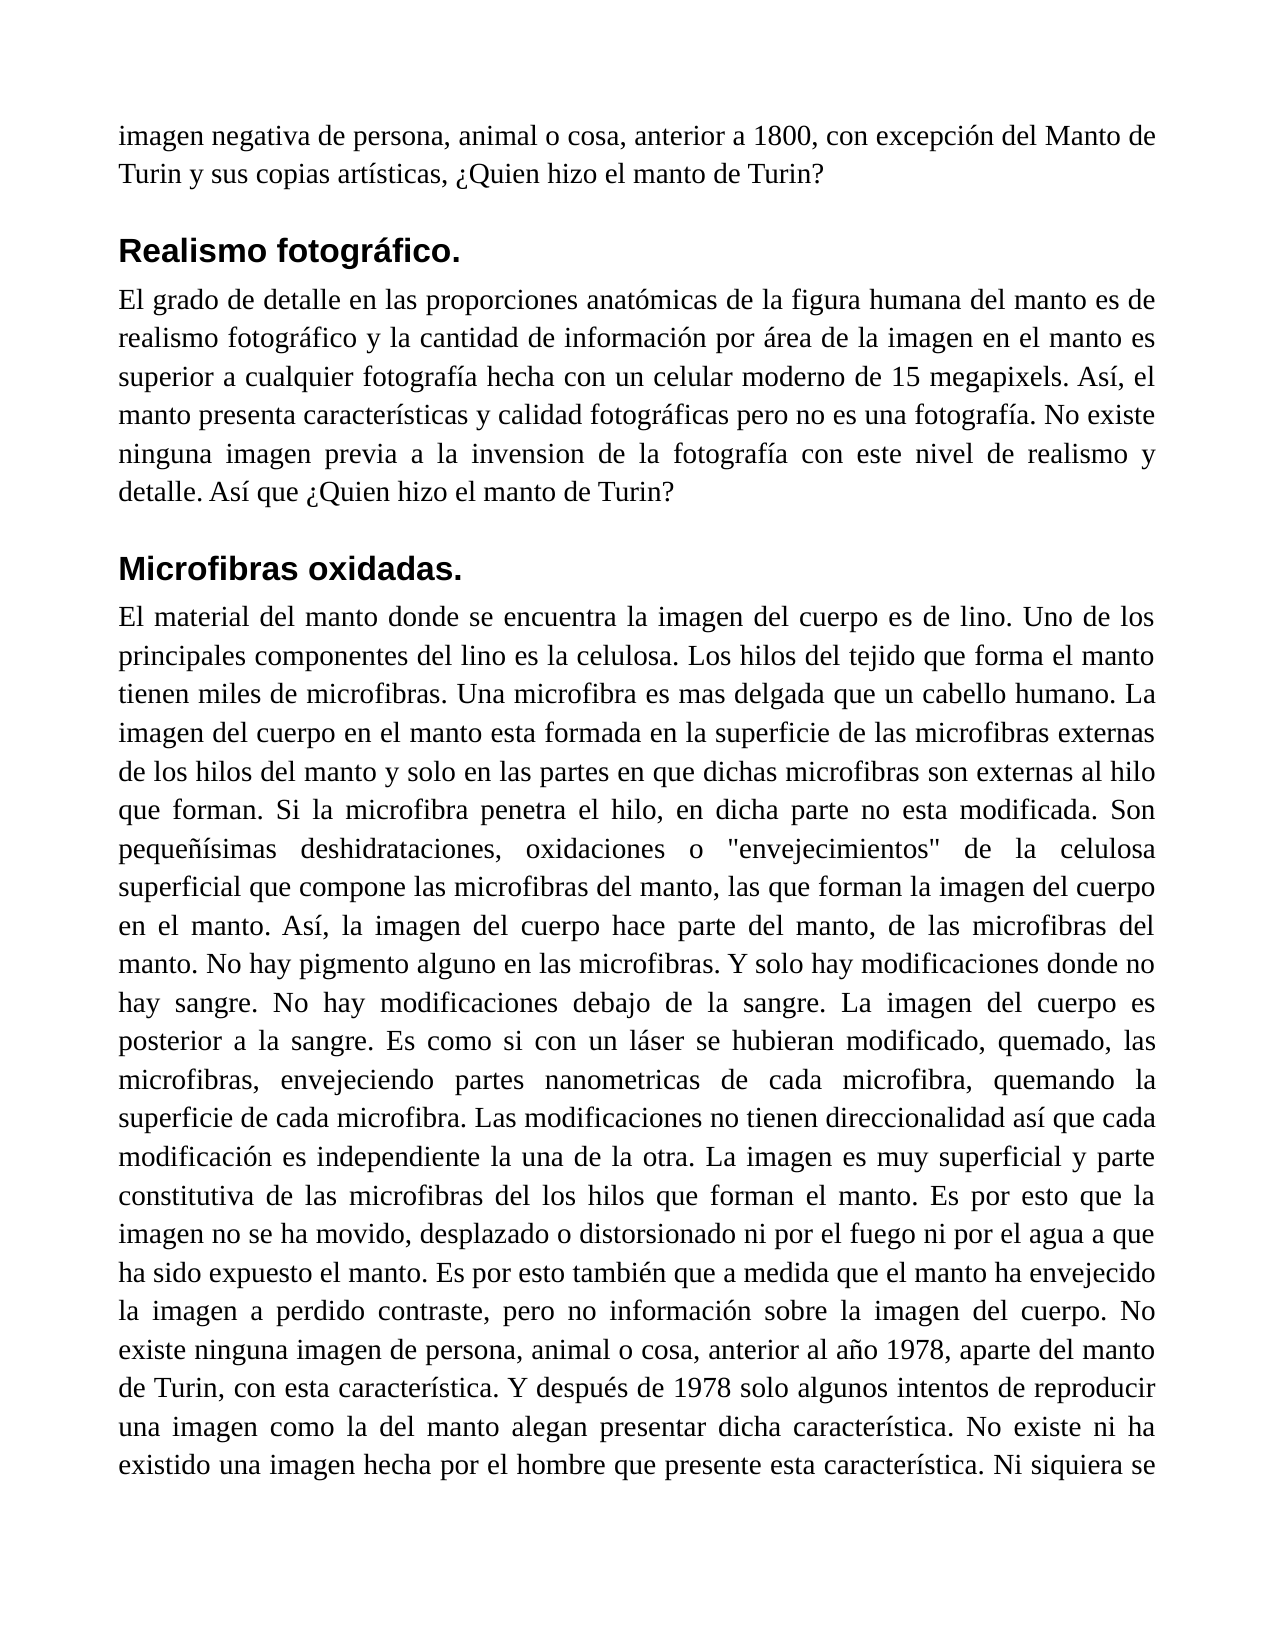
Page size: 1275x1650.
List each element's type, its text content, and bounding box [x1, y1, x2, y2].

text imagen negativa de persona, animal o cosa, anterior a 1800, con excepción del Manto de Turin y sus copias artísticas, ¿Quien hizo el manto de Turin? [118, 118, 1157, 190]
text El material del manto donde se encuentra la imagen del cuerpo es de lino. Uno de los principales componentes del lino es la celulosa. Los hilos del tejido que forma el manto tienen miles de microfibras. Una microfibra es mas delgada que un cabello humano. La imagen del cuerpo en el manto esta formada en la superficie de las microfibras externas de los hilos del manto y solo en las partes en que dichas microfibras son externas al hilo que forman. Si la microfibra penetra el hilo, en dicha parte no esta modificada. Son pequeñísimas deshidrataciones, oxidaciones o "envejecimientos" de la celulosa superficial que compone las microfibras del manto, las que forman la imagen del cuerpo en el manto. Así, la imagen del cuerpo hace parte del manto, de las microfibras del manto. No hay pigmento alguno en las microfibras. Y solo hay modificaciones donde no hay sangre. No hay modificaciones debajo de la sangre. La imagen del cuerpo es posterior a la sangre. Es como si con un láser se hubieran modificado, quemado, las microfibras, envejeciendo partes nanometricas de cada microfibra, quemando la superficie de cada microfibra. Las modificaciones no tienen direccionalidad así que cada modificación es independiente la una de la otra. La imagen es muy superficial y parte constitutiva de las microfibras del los hilos que forman el manto. Es por esto que la imagen no se ha movido, desplazado o distorsionado ni por el fuego ni por el agua a que ha sido expuesto el manto. Es por esto también que a medida que el manto ha envejecido la imagen a perdido contraste, pero no información sobre la imagen del cuerpo. No existe ninguna imagen de persona, animal o cosa, anterior al año 1978, aparte del manto de Turin, con esta característica. Y después de 1978 solo algunos intentos de reproducir una imagen como la del manto alegan presentar dicha característica. No existe ni ha existido una imagen hecha por el hombre que presente esta característica. Ni siquiera se [118, 599, 1157, 1481]
text El grado de detalle en las proporciones anatómicas de la figura humana del manto es de realismo fotográfico y la cantidad de información por área de la imagen en el manto es superior a cualquier fotografía hecha con un celular moderno de 15 megapixels. Así, el manto presenta características y calidad fotográficas pero no es una fotografía. No existe ninguna imagen previa a la invension de la fotografía con este nivel de realismo y detalle. Así que ¿Quien hizo el manto de Turin? [118, 282, 1157, 508]
subtitle Realismo fotográfico. [118, 231, 1157, 269]
subtitle Microfibras oxidadas. [118, 548, 1157, 587]
